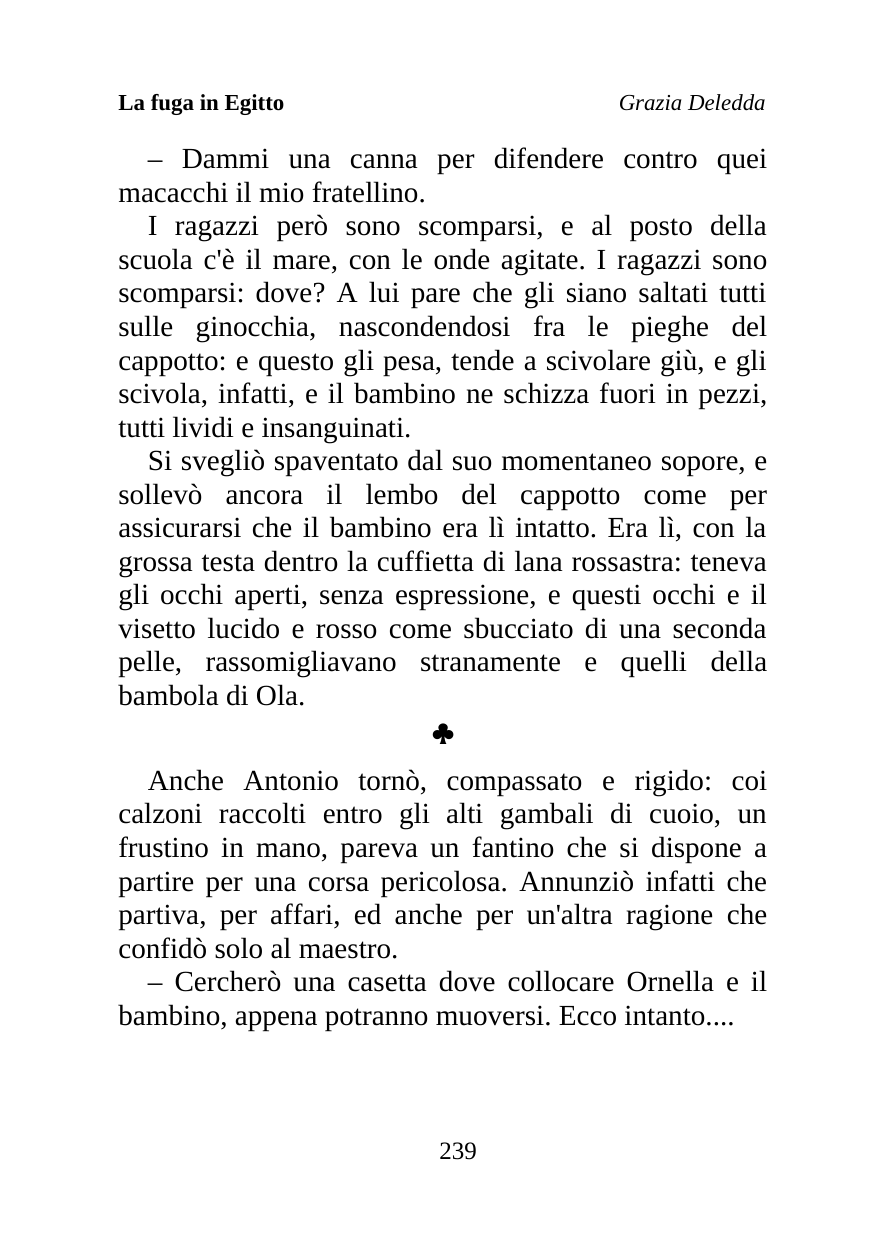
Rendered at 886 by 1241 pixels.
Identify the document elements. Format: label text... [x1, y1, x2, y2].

text – Cercherò una casetta dove collocare Ornella e il bambino, appena potranno muoversi. Ecco intanto.... [118, 964, 768, 1031]
text – Dammi una canna per difendere contro quei macacchi il mio fratellino. [118, 141, 768, 208]
text Anche Antonio tornò, compassato e rigido: coi calzoni raccolti entro gli alti gambali di cuoio, un frustino in mano, pareva un fantino che si dispone a partire per una corsa pericolosa. Annunziò infatti che partiva, per affari, ed anche per un'altra ragione che confidò solo al maestro. [118, 763, 768, 964]
text I ragazzi però sono scomparsi, e al posto della scuola c'è il mare, con le onde agitate. I ragazzi sono scomparsi: dove? A lui pare che gli siano saltati tutti sulle ginocchia, nascondendosi fra le pieghe del cappotto: e questo gli pesa, tende a scivolare giù, e gli scivola, infatti, e il bambino ne schizza fuori in pezzi, tutti lividi e insanguinati. [118, 208, 768, 443]
text Si svegliò spaventato dal suo momentaneo sopore, e sollevò ancora il lembo del cappotto come per assicurarsi che il bambino era lì intatto. Era lì, con la grossa testa dentro la cuffietta di lana rossastra: teneva gli occhi aperti, senza espressione, e questi occhi e il visetto lucido e rosso come sbucciato di una seconda pelle, rassomigliavano stranamente e quelli della bambola di Ola. [118, 443, 768, 712]
text  [118, 724, 768, 751]
